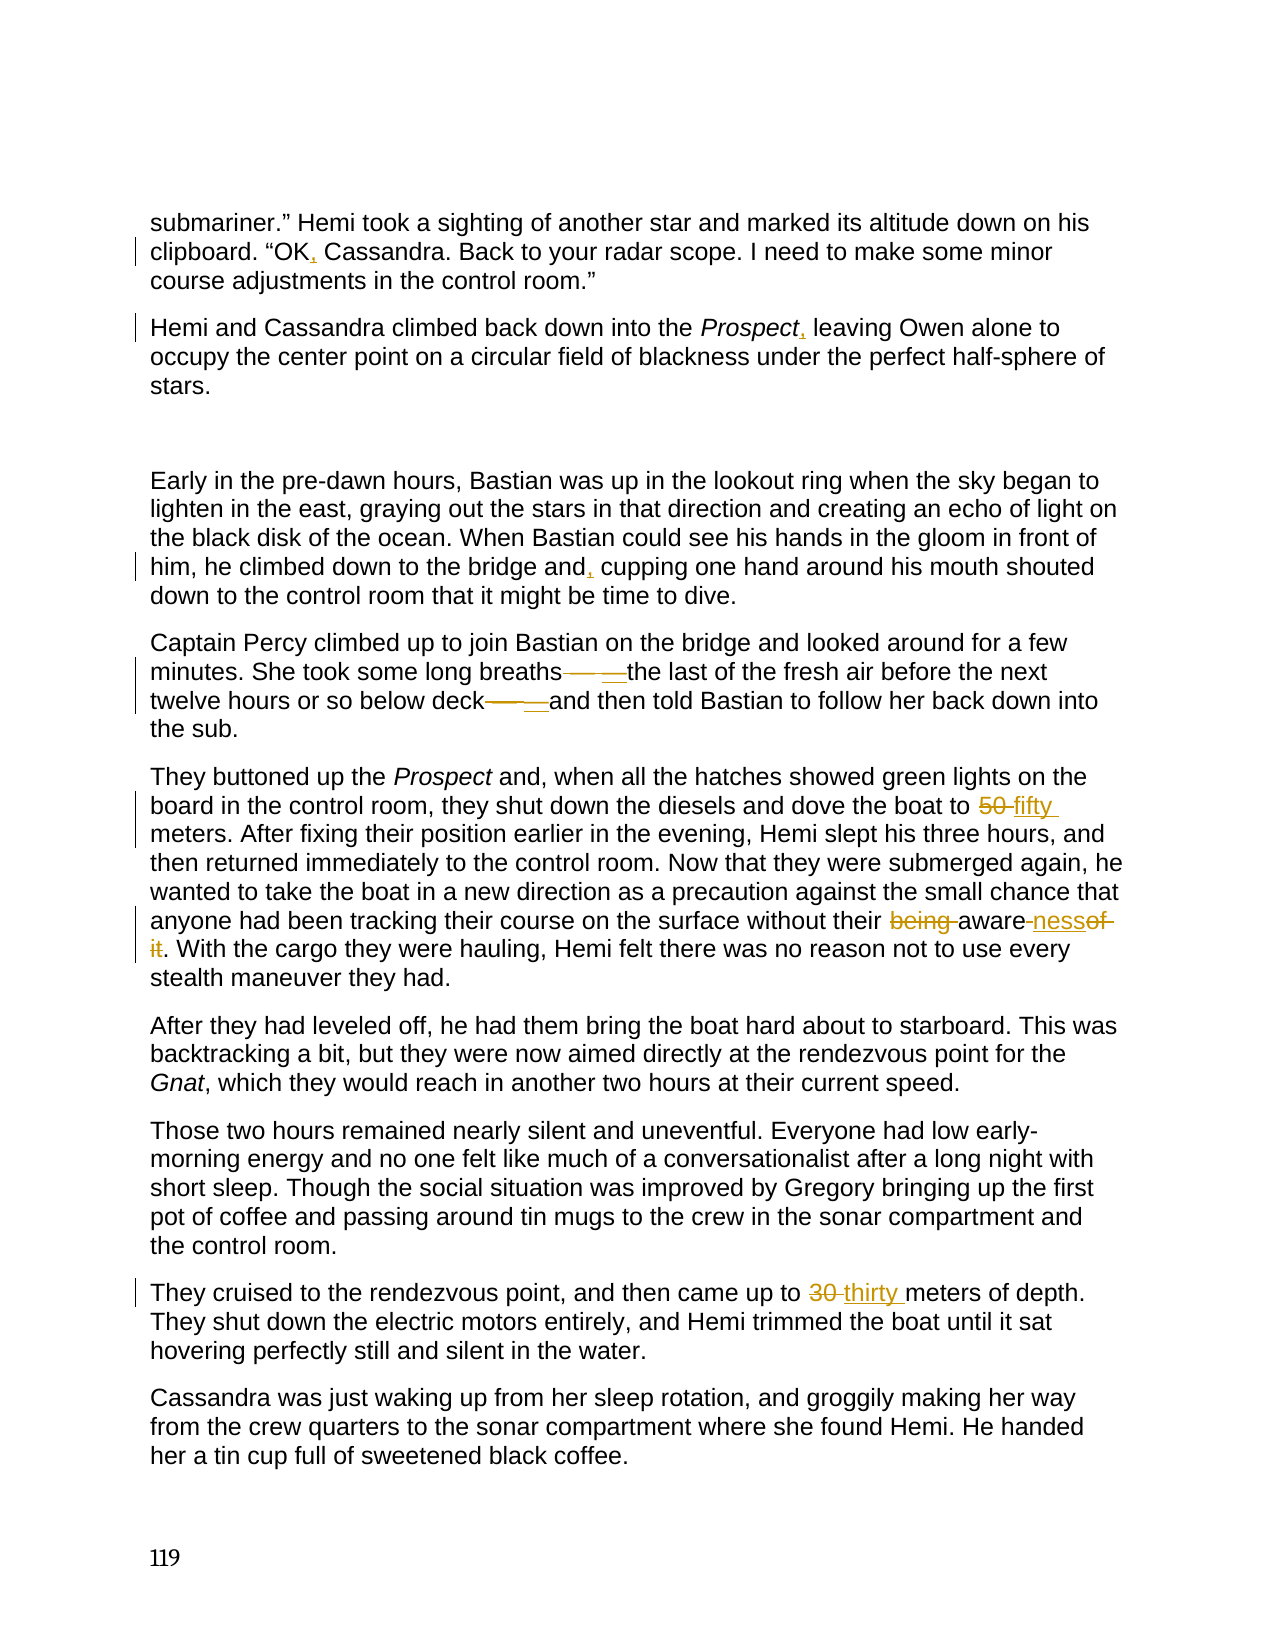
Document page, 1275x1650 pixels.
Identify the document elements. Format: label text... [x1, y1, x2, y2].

text They cruised to the rendezvous point, and then came up to thirty meters of depth. They shut down the electric motors entirely, and Hemi trimmed the boat until it sat hovering perfectly still and silent in the water. [150, 1278, 1125, 1364]
text Those two hours remained nearly silent and uneventful. Everyone had low early-morning energy and no one felt like much of a conversationalist after a long night with short sleep. Though the social situation was improved by Gregory bringing up the first pot of coffee and passing around tin mugs to the crew in the sonar compartment and the control room. [150, 1116, 1125, 1259]
text Early in the pre-dawn hours, Bastian was up in the lookout ring when the sky began to lighten in the east, graying out the stars in that direction and creating an echo of light on the black disk of the ocean. When Bastian could see his hands in the gloom in front of him, he climbed down to the bridge and, cupping one hand around his mouth shouted down to the control room that it might be time to dive. [150, 466, 1125, 609]
text Hemi and Cassandra climbed back down into the Prospect, leaving Owen alone to occupy the center point on a circular field of blackness under the perfect half-sphere of stars. [150, 313, 1125, 399]
text After they had leveled off, he had them bring the boat hard about to starboard. This was backtracking a bit, but they were now aimed directly at the rendezvous point for the Gnat, which they would reach in another two hours at their current speed. [150, 1011, 1125, 1097]
text They buttoned up the Prospect and, when all the hatches showed green lights on the board in the control room, they shut down the diesels and dove the boat to fifty meters. After fixing their position earlier in the evening, Hemi slept his three hours, and then returned immediately to the control room. Now that they were submerged again, he wanted to take the boat in a new direction as a precaution against the small chance that anyone had been tracking their course on the surface without their awareness. With the cargo they were hauling, Hemi felt there was no reason not to use every stealth maneuver they had. [150, 762, 1125, 992]
text submariner.” Hemi took a sighting of another star and marked its altitude down on his clipboard. “OK, Cassandra. Back to your radar scope. I need to make some minor course adjustments in the control room.” [150, 208, 1125, 294]
text Captain Percy climbed up to join Bastian on the bridge and looked around for a few minutes. She took some long breaths—the last of the fresh air before the next twelve hours or so below deck—and then told Bastian to follow her back down into the sub. [150, 628, 1125, 743]
text Cassandra was just waking up from her sleep rotation, and groggily making her way from the crew quarters to the sonar compartment where she found Hemi. He handed her a tin cup full of sweetened black coffee. [150, 1383, 1125, 1469]
